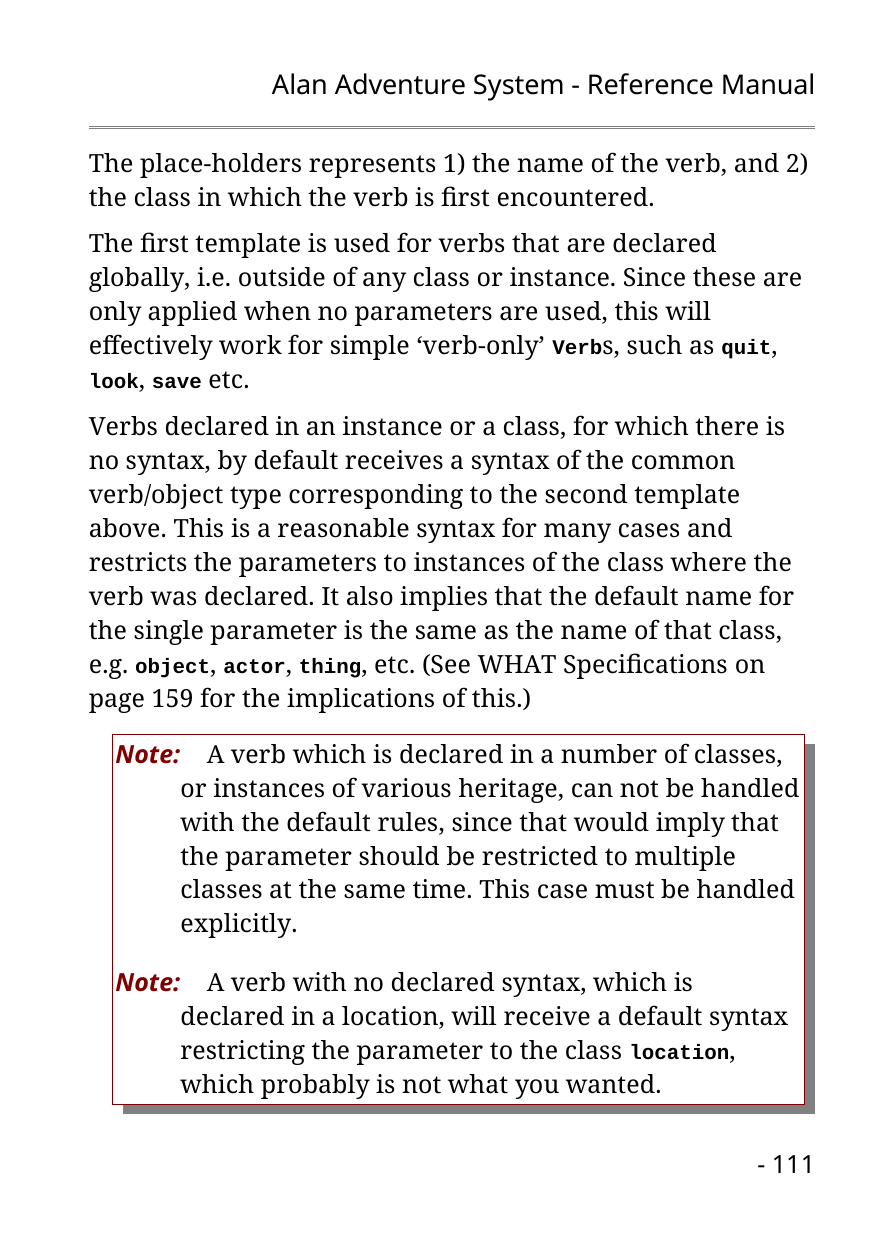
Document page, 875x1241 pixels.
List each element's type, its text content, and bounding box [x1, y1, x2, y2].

list A verb with no declared syntax, which is declared in a location, will receive a default syntax restricting the parameter to the class location, which probably is not what you wanted. [113, 962, 804, 1104]
text The place-holders represents 1) the name of the verb, and 2) the class in which the verb is first encountered. [88, 146, 815, 213]
list A verb which is declared in a number of classes, or instances of various heritage, can not be handled with the default rules, since that would imply that the parameter should be restricted to multiple classes at the same time. This case must be handled explicitly. [113, 735, 804, 940]
text Verbs declared in an instance or a class, for which there is no syntax, by default receives a syntax of the common verb/object type corresponding to the second template above. This is a reasonable syntax for many cases and restricts the parameters to instances of the class where the verb was declared. It also implies that the default name for the single parameter is the same as the name of that class, e.g. object, actor, thing, etc. (See WHAT Specifications on page 127 for the implications of this.) [88, 409, 815, 715]
text The first template is used for verbs that are declared globally, i.e. outside of any class or instance. Since these are only applied when no parameters are used, this will effectively work for simple ‘verb-only’ Verbs, such as quit, look, save etc. [88, 226, 815, 396]
